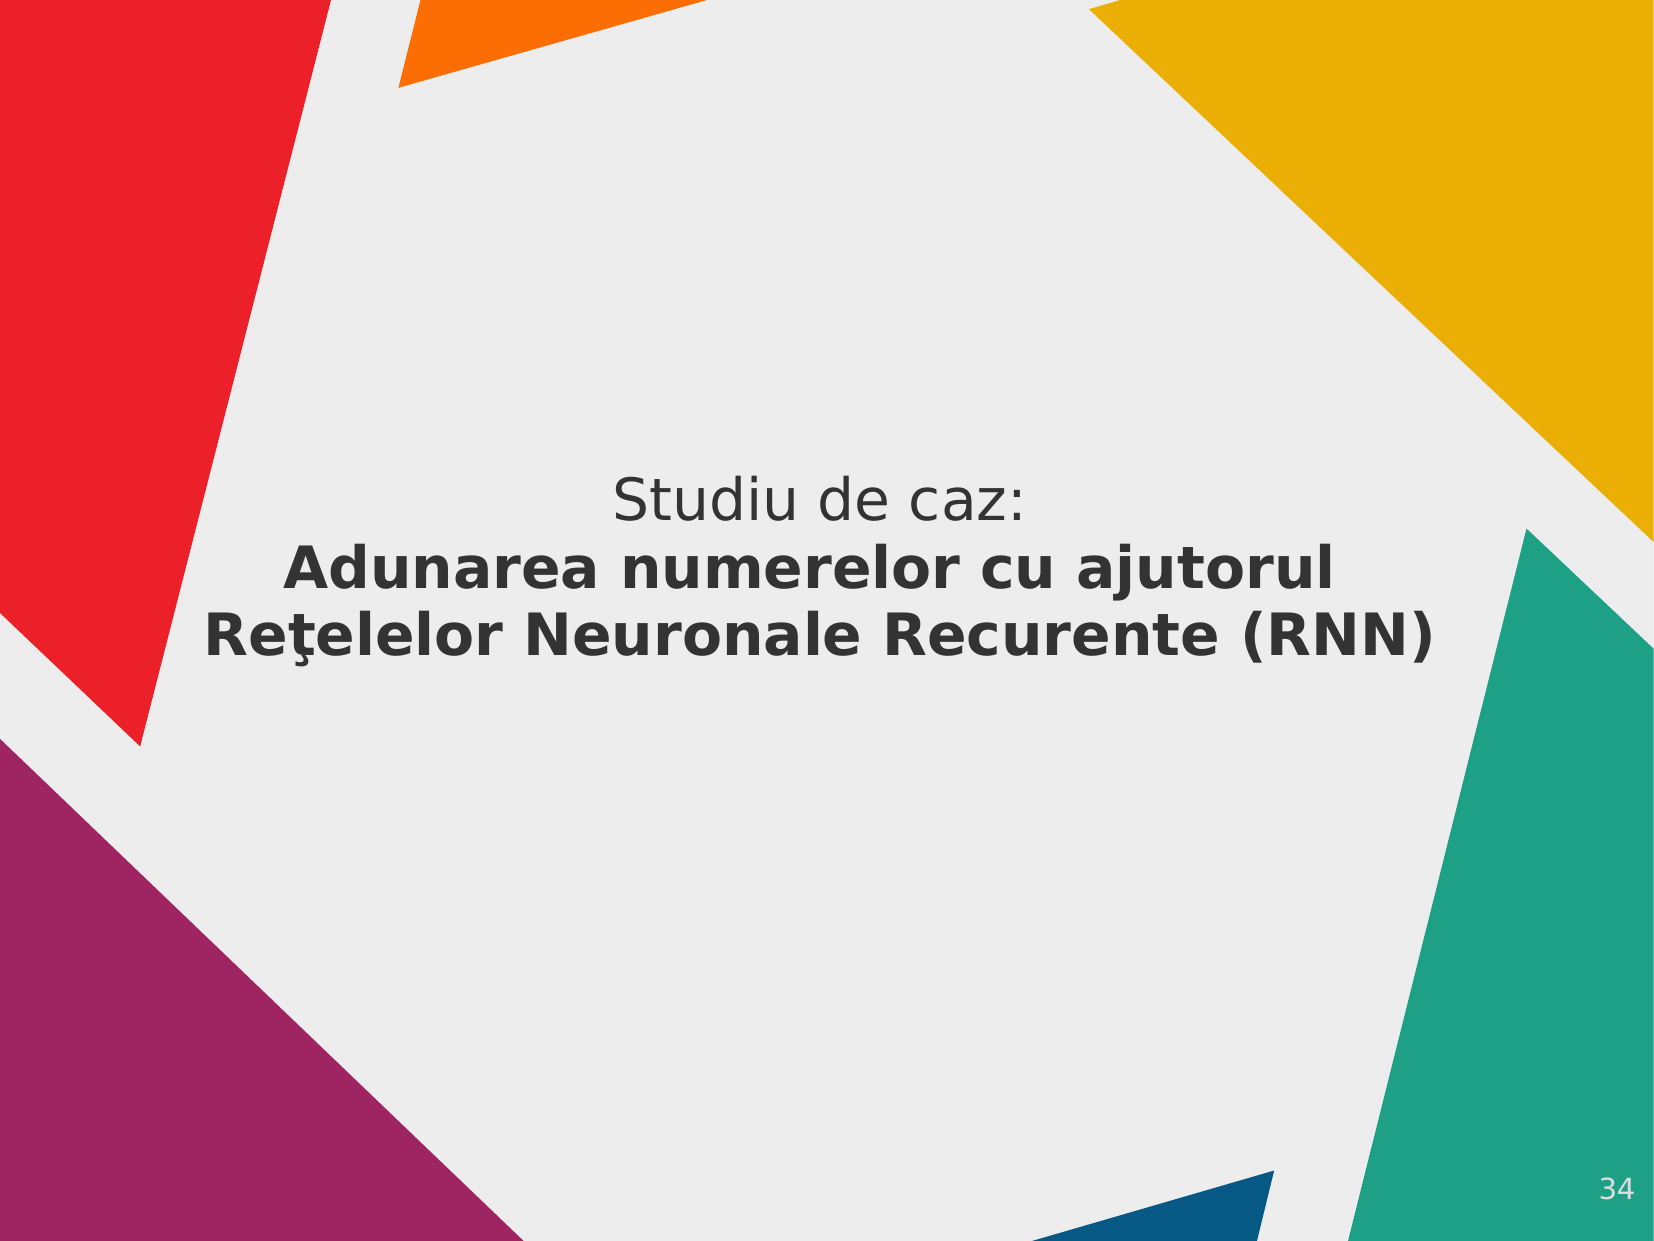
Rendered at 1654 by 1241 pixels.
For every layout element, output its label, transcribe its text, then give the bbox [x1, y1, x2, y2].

title Studiu de caz: Adunarea numerelor cu ajutorul Reţelelor Neuronale Recurente (RNN) [84, 437, 1555, 699]
